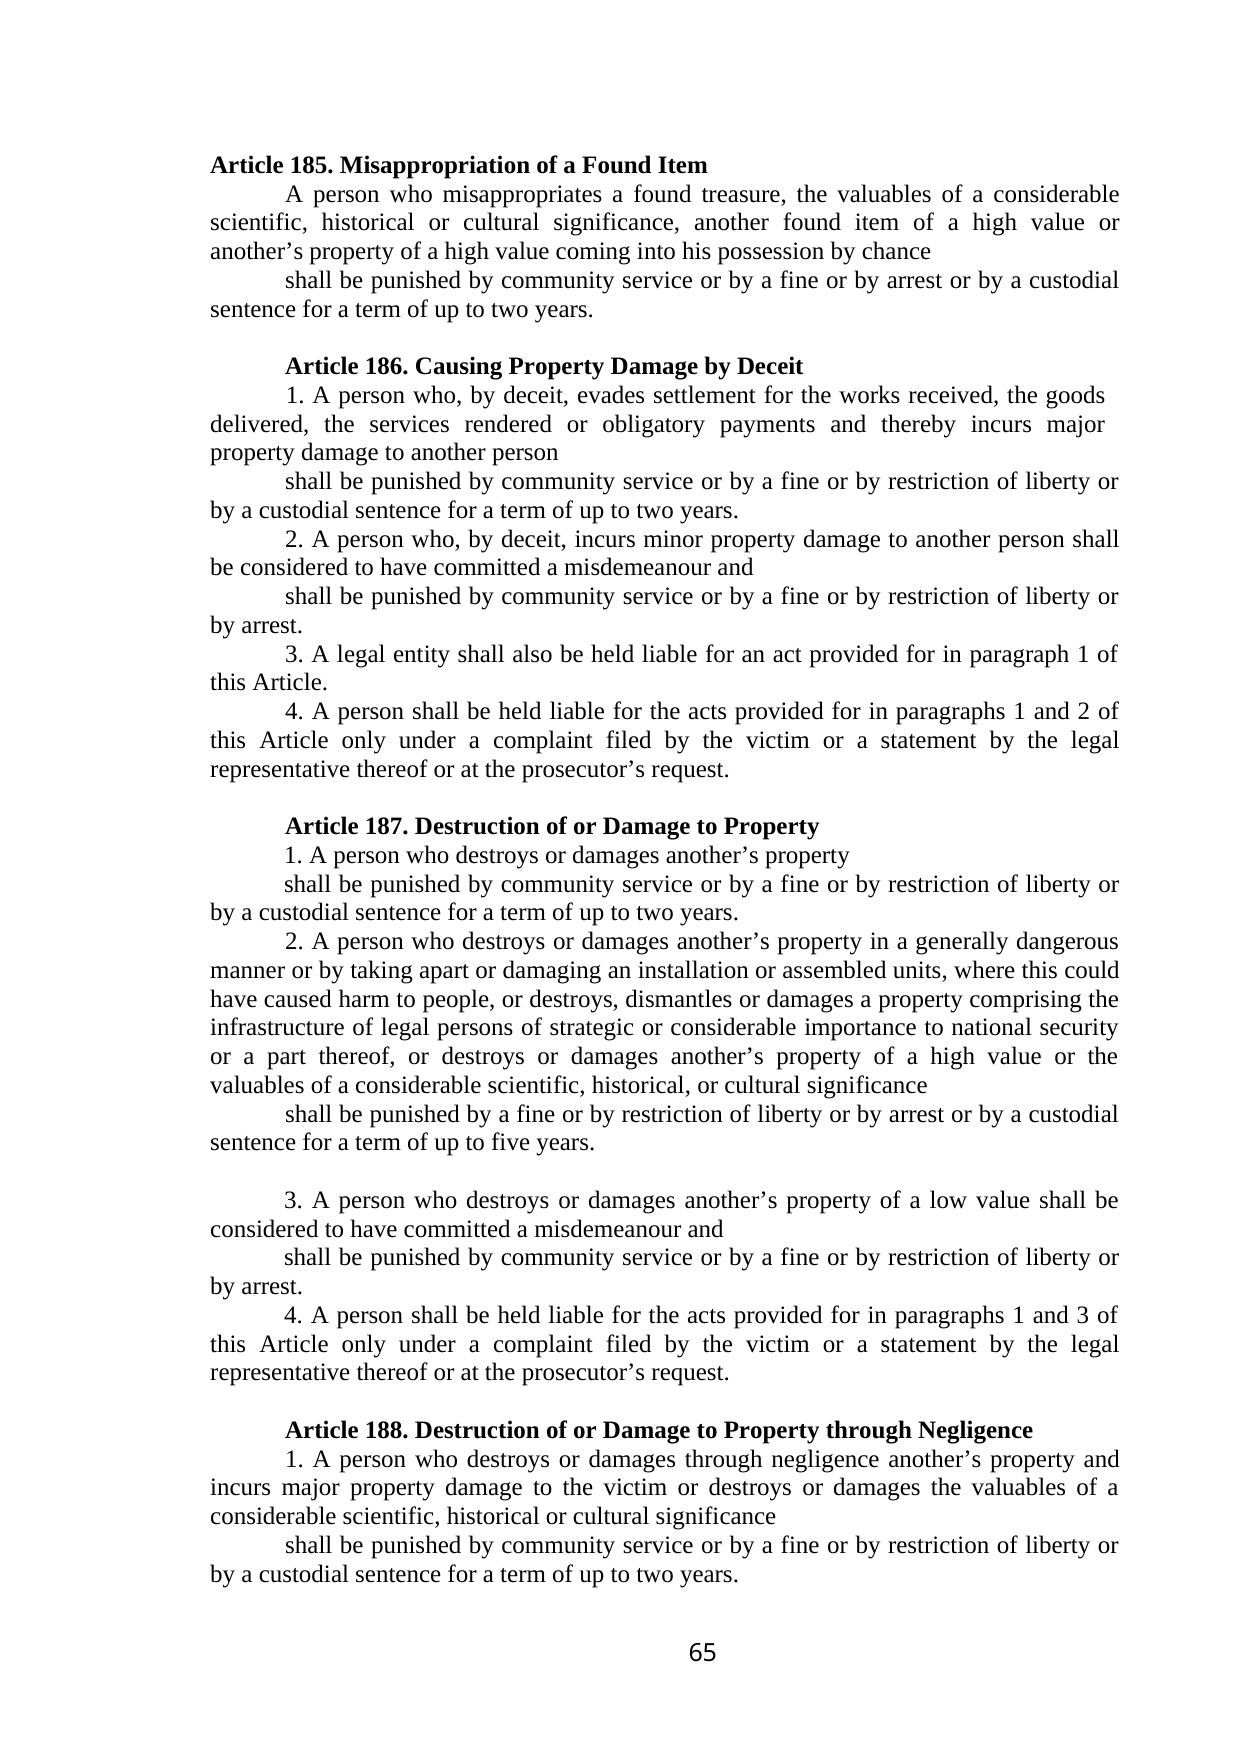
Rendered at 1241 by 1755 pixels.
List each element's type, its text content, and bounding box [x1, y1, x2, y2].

text Article 186. Causing Property Damage by Deceit [210, 351, 1120, 380]
text shall be punished by community service or by a fine or by arrest or by a custodial sentence for a term of up to two years. [210, 265, 1120, 322]
text 1. A person who destroys or damages through negligence another’s property and incurs major property damage to the victim or destroys or damages the valuables of a considerable scientific, historical or cultural significance [210, 1444, 1120, 1530]
text shall be punished by community service or by a fine or by restriction of liberty or by a custodial sentence for a term of up to two years. [210, 1530, 1120, 1587]
text 2. A person who destroys or damages another’s property in a generally dangerous manner or by taking apart or damaging an installation or assembled units, where this could have caused harm to people, or destroys, dismantles or damages a property comprising the infrastructure of legal persons of strategic or considerable importance to national security or a part thereof, or destroys or damages another’s property of a high value or the valuables of a considerable scientific, historical, or cultural significance [210, 926, 1120, 1099]
text shall be punished by community service or by a fine or by restriction of liberty or by arrest. [210, 581, 1120, 639]
text A person who misappropriates a found treasure, the valuables of a considerable scientific, historical or cultural significance, another found item of a high value or another’s property of a high value coming into his possession by chance [210, 179, 1120, 265]
text Article 187. Destruction of or Damage to Property [210, 811, 1120, 840]
text 4. A person shall be held liable for the acts provided for in paragraphs 1 and 2 of this Article only under a complaint filed by the victim or a statement by the legal representative thereof or at the prosecutor’s request. [210, 696, 1120, 782]
text shall be punished by community service or by a fine or by restriction of liberty or by a custodial sentence for a term of up to two years. [210, 869, 1120, 926]
text 1. A person who destroys or damages another’s property [210, 840, 1120, 869]
text 1. A person who, by deceit, evades settlement for the works received, the goods delivered, the services rendered or obligatory payments and thereby incurs major property damage to another person [210, 380, 1106, 466]
text 2. A person who, by deceit, incurs minor property damage to another person shall be considered to have committed a misdemeanour and [210, 524, 1120, 581]
text shall be punished by a fine or by restriction of liberty or by arrest or by a custodial sentence for a term of up to five years. [210, 1099, 1120, 1156]
text Article 185. Misappropriation of a Found Item [210, 150, 1120, 179]
text shall be punished by community service or by a fine or by restriction of liberty or by arrest. [210, 1242, 1120, 1300]
text 3. A person who destroys or damages another’s property of a low value shall be considered to have committed a misdemeanour and [210, 1185, 1120, 1242]
text 3. A legal entity shall also be held liable for an act provided for in paragraph 1 of this Article. [210, 639, 1120, 696]
text 4. A person shall be held liable for the acts provided for in paragraphs 1 and 3 of this Article only under a complaint filed by the victim or a statement by the legal representative thereof or at the prosecutor’s request. [210, 1300, 1120, 1386]
text Article 188. Destruction of or Damage to Property through Negligence [210, 1415, 1120, 1444]
text shall be punished by community service or by a fine or by restriction of liberty or by a custodial sentence for a term of up to two years. [210, 466, 1120, 524]
